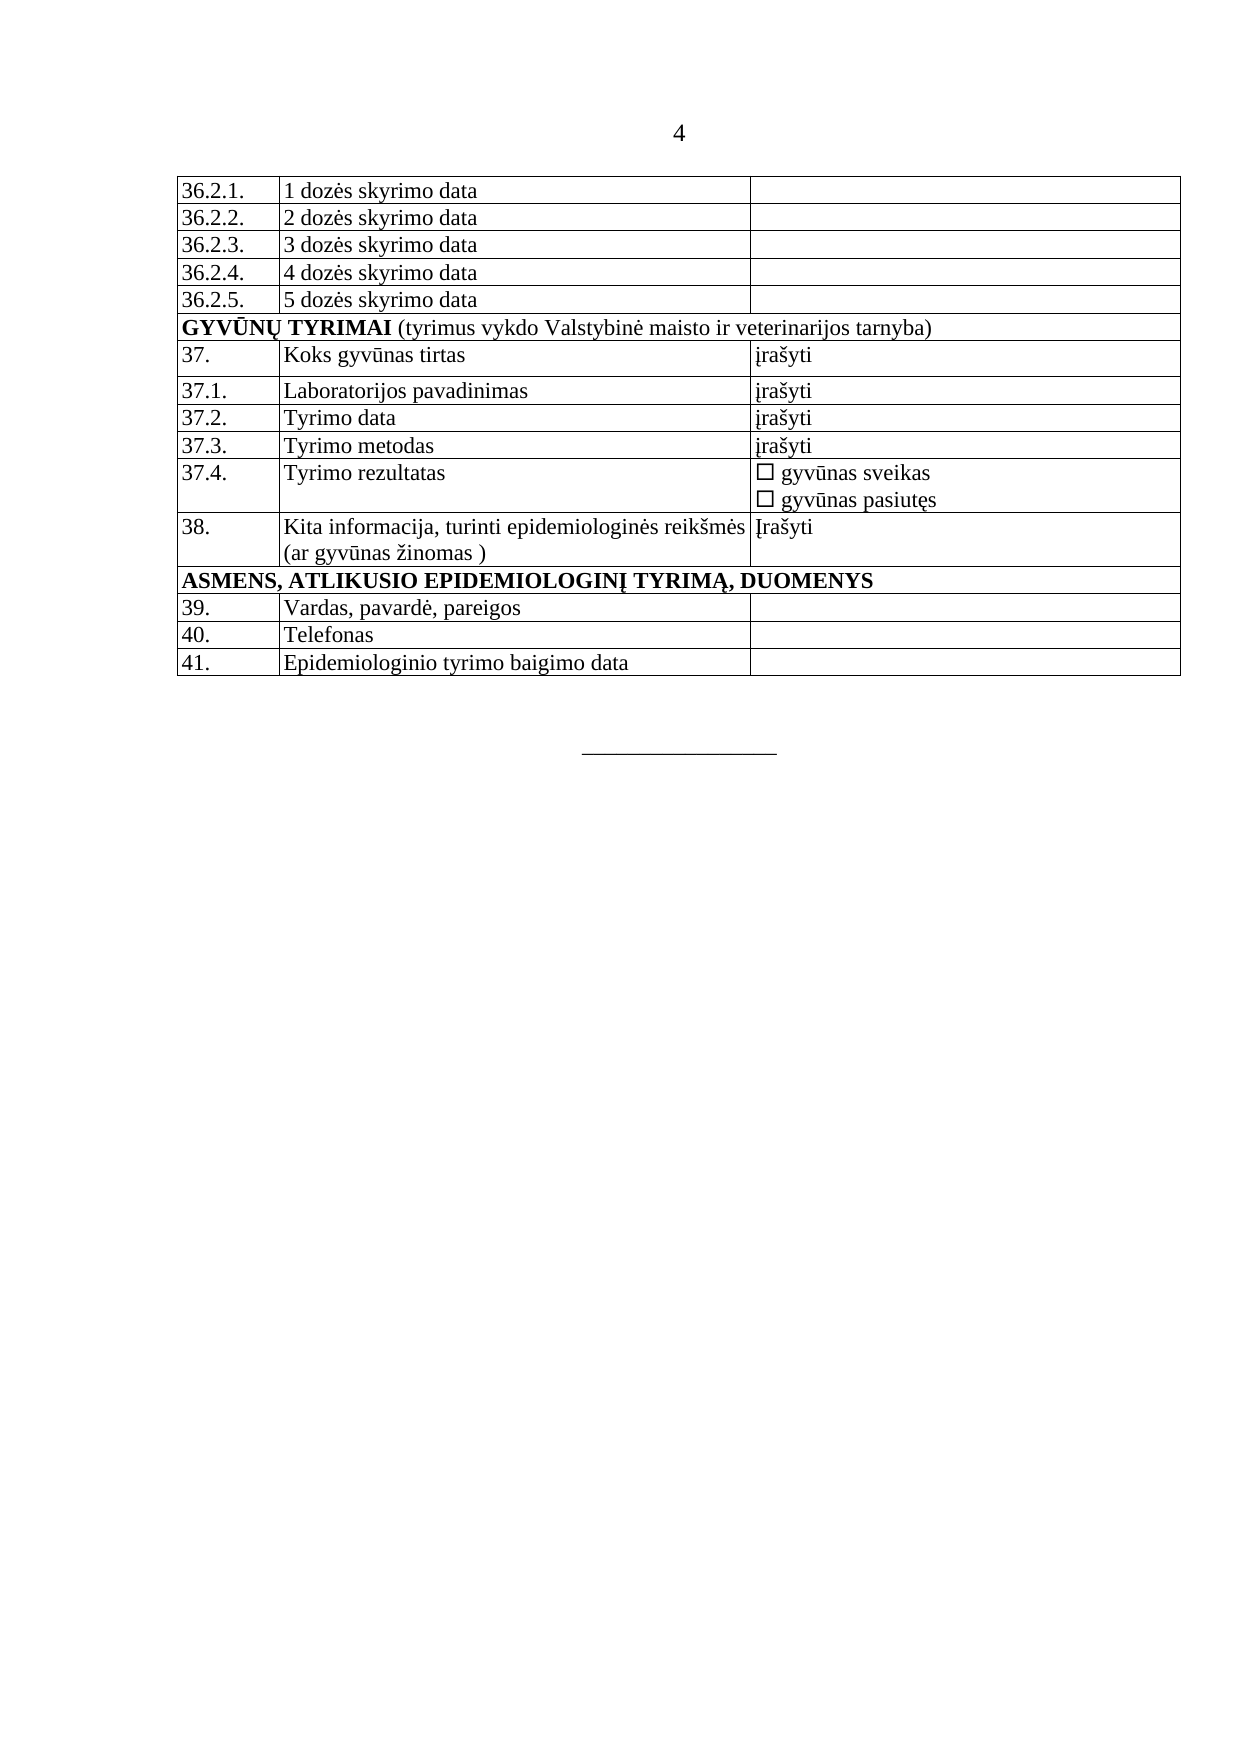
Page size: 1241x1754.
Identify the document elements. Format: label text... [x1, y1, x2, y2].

table_cell [751, 286, 1180, 313]
table_cell 39. [178, 594, 279, 621]
table_cell Telefonas [280, 622, 750, 648]
table_cell [751, 231, 1180, 258]
table_cell Tyrimo rezultatas [280, 459, 750, 512]
table_cell [751, 594, 1180, 621]
table_cell 37.1. [178, 377, 279, 403]
table_cell Tyrimo metodas [280, 432, 750, 458]
table_cell 37. [178, 341, 279, 376]
table_cell įrašyti [751, 341, 1180, 376]
table_cell įrašyti [751, 377, 1180, 403]
table_cell Vardas, pavardė, pareigos [280, 594, 750, 621]
table_cell 36.2.2. [178, 204, 279, 230]
table_cell Įrašyti [751, 513, 1180, 566]
table_cell 37.2. [178, 405, 279, 431]
table_cell 36.2.1. [178, 177, 279, 203]
table_cell 40. [178, 622, 279, 648]
table_cell įrašyti [751, 405, 1180, 431]
table_cell įrašyti [751, 432, 1180, 458]
table_cell Tyrimo data [280, 405, 750, 431]
table_cell  gyvūnas sveikas  gyvūnas pasiutęs [751, 459, 1180, 512]
text _________________ [177, 731, 1181, 758]
table_cell Kita informacija, turinti epidemiologinės reikšmės (ar gyvūnas žinomas ) [280, 513, 750, 566]
table_cell ASMENS, ATLIKUSIO EPIDEMIOLOGINĮ TYRIMĄ, DUOMENYS [178, 567, 1180, 593]
table_cell 1 dozės skyrimo data [280, 177, 750, 203]
table_cell 4 dozės skyrimo data [280, 259, 750, 285]
table_cell 5 dozės skyrimo data [280, 286, 750, 313]
table_cell 37.3. [178, 432, 279, 458]
table_cell [751, 177, 1180, 203]
table_cell [751, 649, 1180, 675]
table_cell 36.2.5. [178, 286, 279, 313]
table_cell [751, 259, 1180, 285]
table_cell 2 dozės skyrimo data [280, 204, 750, 230]
table_cell 37.4. [178, 459, 279, 512]
table_cell [751, 204, 1180, 230]
table_cell 36.2.4. [178, 259, 279, 285]
table_cell Koks gyvūnas tirtas [280, 341, 750, 376]
table_cell GYVŪNŲ TYRIMAI (tyrimus vykdo Valstybinė maisto ir veterinarijos tarnyba) [178, 314, 1180, 340]
table_cell 38. [178, 513, 279, 566]
table_cell Laboratorijos pavadinimas [280, 377, 750, 403]
table_cell [751, 622, 1180, 648]
table_cell 36.2.3. [178, 231, 279, 258]
table_cell Epidemiologinio tyrimo baigimo data [280, 649, 750, 675]
table_cell 3 dozės skyrimo data [280, 231, 750, 258]
table_cell 41. [178, 649, 279, 675]
